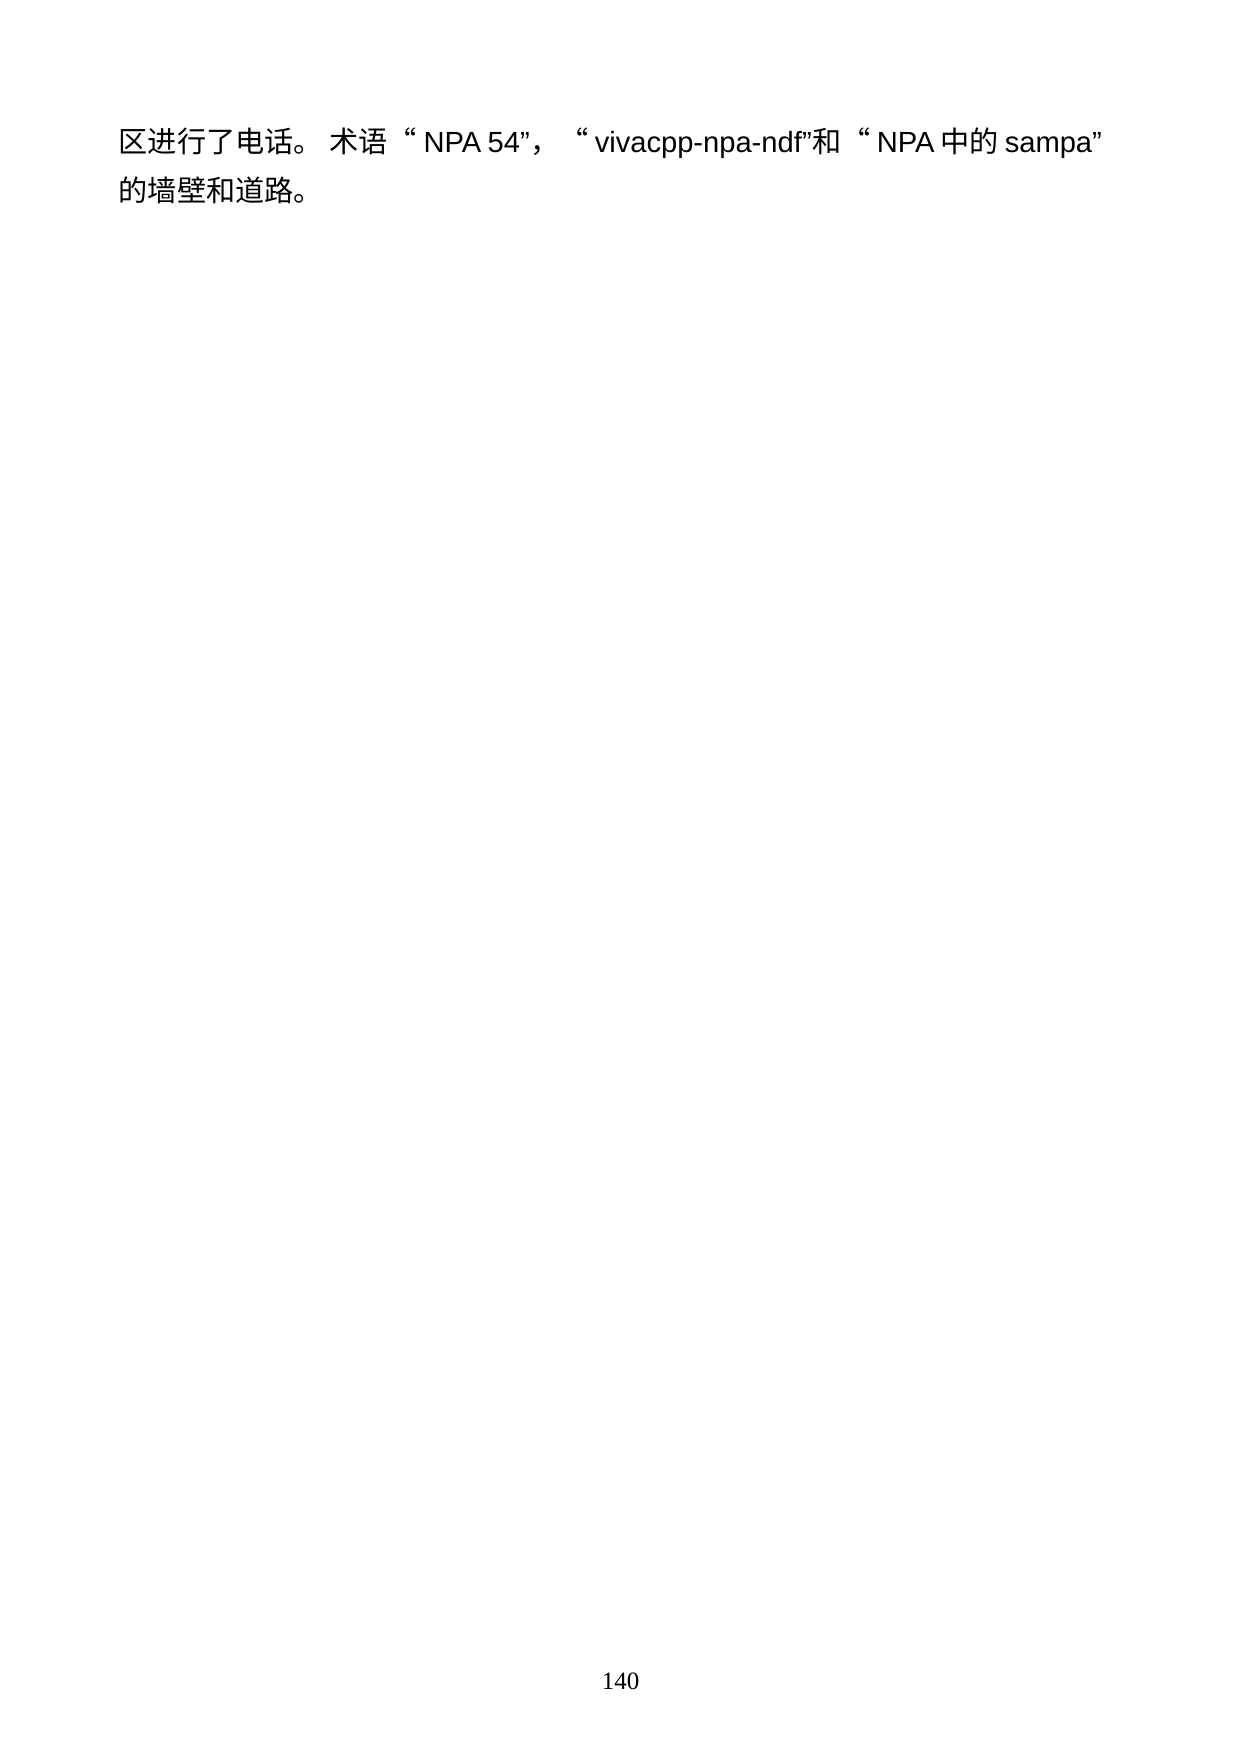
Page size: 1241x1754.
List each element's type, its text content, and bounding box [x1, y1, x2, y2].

text 区进行了电话。 术语“ NPA 54”，“ vivacpp-npa-ndf”和“ NPA中的sampa”的墙壁和道路。 [118, 118, 1122, 209]
